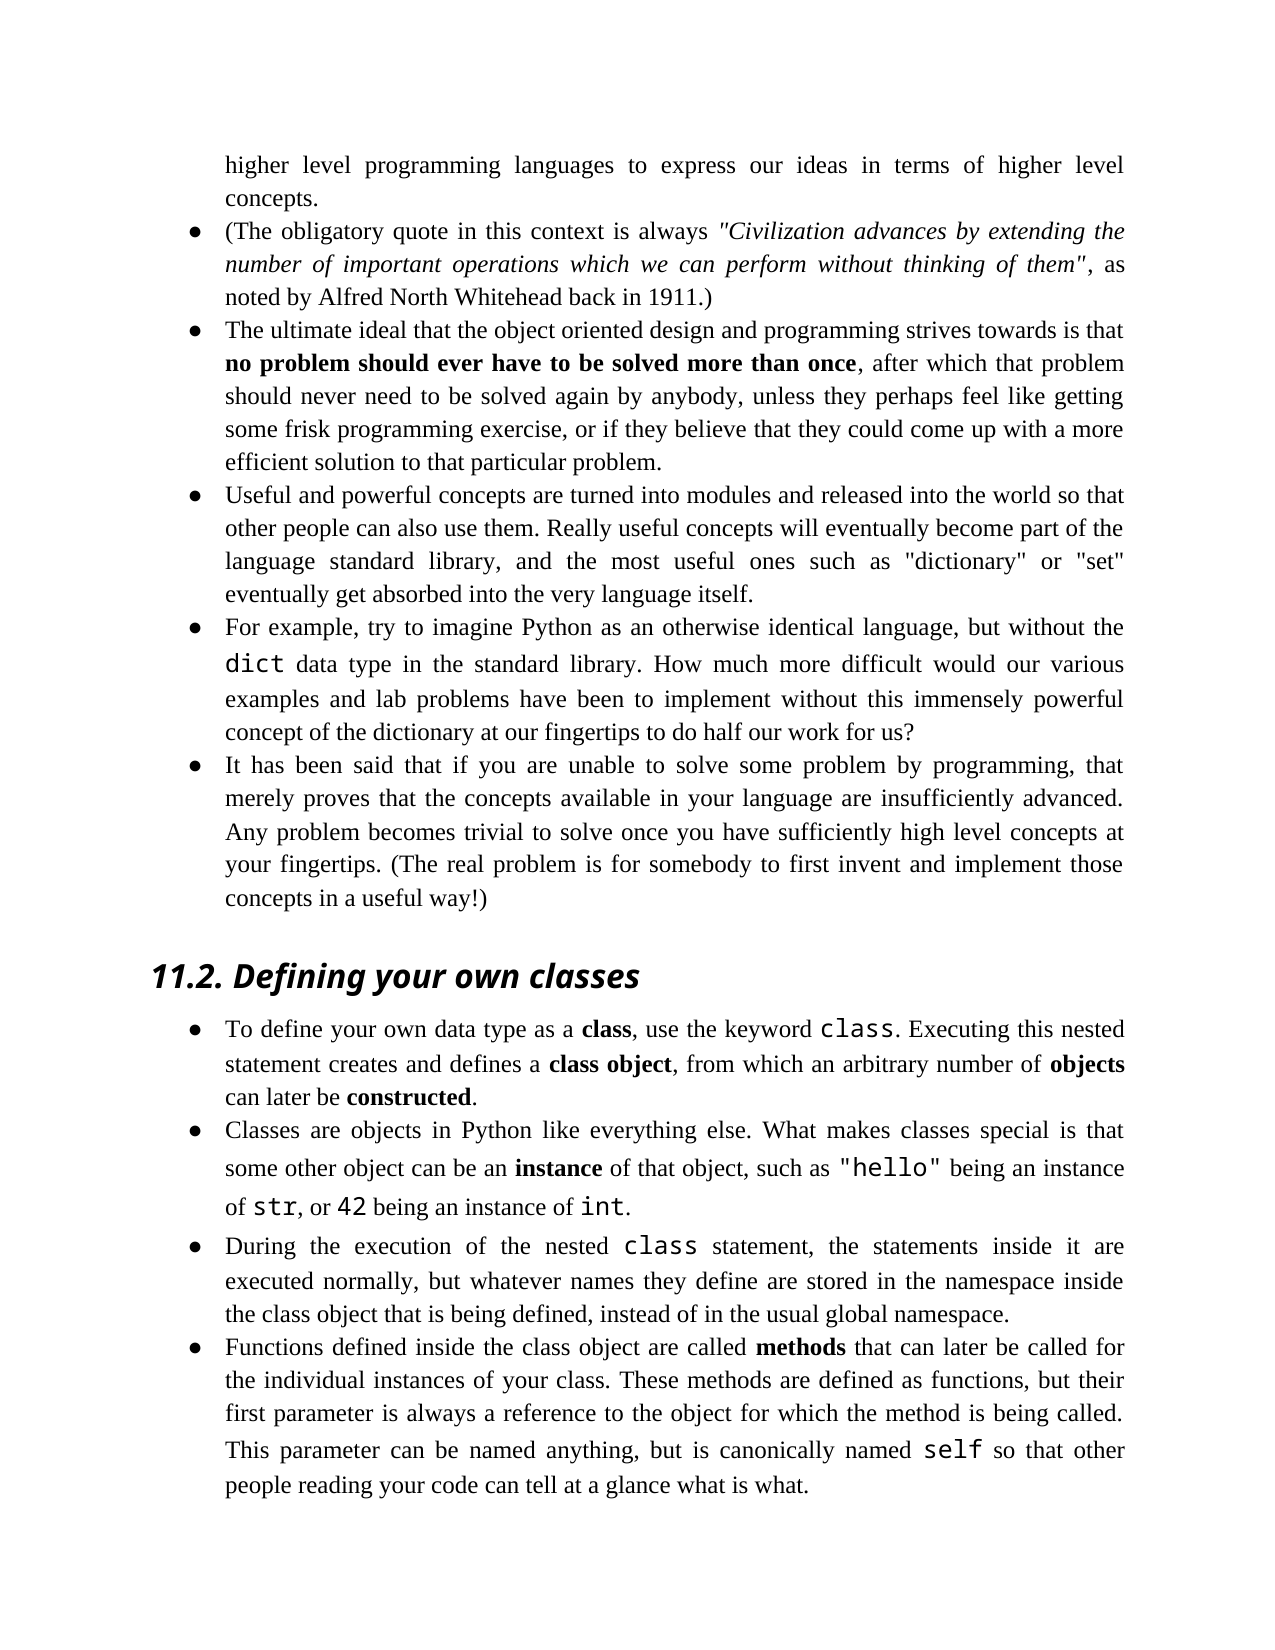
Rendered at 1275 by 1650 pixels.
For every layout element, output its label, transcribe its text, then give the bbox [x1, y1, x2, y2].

list The ultimate ideal that the object oriented design and programming strives towards is that no problem should ever have to be solved more than once, after which that problem should never need to be solved again by anybody, unless they perhaps feel like getting some frisk programming exercise, or if they believe that they could come up with a more efficient solution to that particular problem. [187, 315, 1125, 476]
list To define your own data type as a class, use the keyword class. Executing this nested statement creates and defines a class object, from which an arbitrary number of objects can later be constructed. [187, 1011, 1125, 1111]
list For example, try to imagine Python as an otherwise identical language, but without the dict data type in the standard library. How much more difficult would our various examples and lab problems have been to implement without this immensely powerful concept of the dictionary at our fingertips to do half our work for us? [187, 612, 1125, 746]
subtitle 11.2. Defining your own classes [150, 953, 1125, 998]
list higher level programming languages to express our ideas in terms of higher level concepts. [187, 150, 1125, 212]
list (The obligatory quote in this context is always "Civilization advances by extending the number of important operations which we can perform without thinking of them", as noted by Alfred North Whitehead back in 1911.) [187, 216, 1125, 311]
list Functions defined inside the class object are called methods that can later be called for the individual instances of your class. These methods are defined as functions, but their first parameter is always a reference to the object for which the method is being called. This parameter can be named anything, but is canonically named self so that other people reading your code can tell at a glance what is what. [187, 1332, 1125, 1499]
list Classes are objects in Python like everything else. What makes classes special is that some other object can be an instance of that object, such as "hello" being an instance of str, or 42 being an instance of int. [187, 1115, 1125, 1222]
list Useful and powerful concepts are turned into modules and released into the world so that other people can also use them. Really useful concepts will eventually become part of the language standard library, and the most useful ones such as "dictionary" or "set" eventually get absorbed into the very language itself. [187, 480, 1125, 608]
list During the execution of the nested class statement, the statements inside it are executed normally, but whatever names they define are stored in the namespace inside the class object that is being defined, instead of in the usual global namespace. [187, 1228, 1125, 1328]
list It has been said that if you are unable to solve some problem by programming, that merely proves that the concepts available in your language are insufficiently advanced. Any problem becomes trivial to solve once you have sufficiently high level concepts at your fingertips. (The real problem is for somebody to first invent and implement those concepts in a useful way!) [187, 751, 1125, 911]
